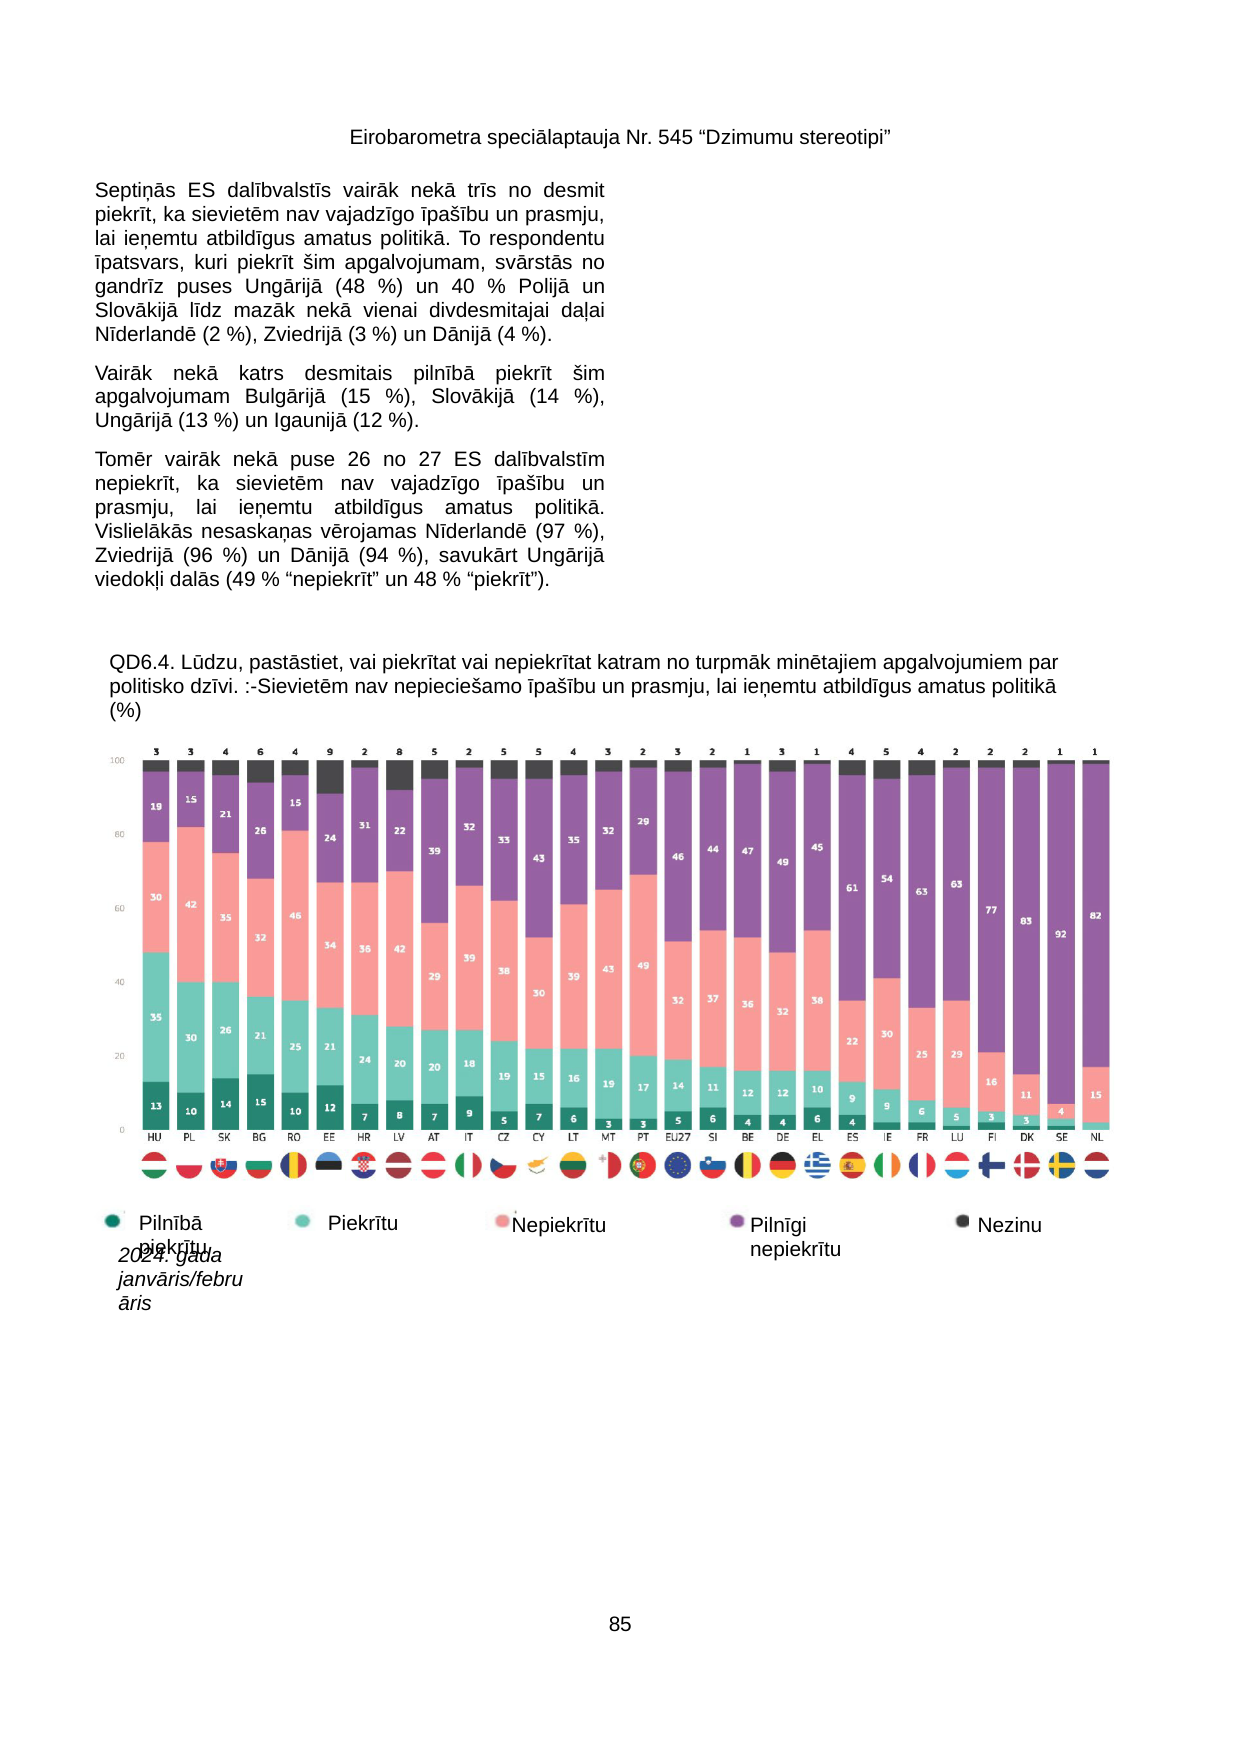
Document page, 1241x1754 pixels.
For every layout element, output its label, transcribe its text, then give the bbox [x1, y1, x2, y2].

text Tomēr vairāk nekā puse 26 no 27 ES dalībvalstīm nepiekrīt, ka sievietēm nav vajadzīgo īpašību un prasmju, lai ieņemtu atbildīgus amatus politikā. Vislielākās nesaskaņas vērojamas Nīderlandē (97 %), Zviedrijā (96 %) un Dānijā (94 %), savukārt Ungārijā viedokļi dalās (49 % “nepiekrīt” un 48 % “piekrīt”). [94, 447, 605, 591]
text Vairāk nekā katrs desmitais pilnībā piekrīt šim apgalvojumam Bulgārijā (15 %), Slovākijā (14 %), Ungārijā (13 %) un Igaunijā (12 %). [94, 360, 605, 432]
picture [754, 1219, 761, 1225]
text Septiņās ES dalībvalstīs vairāk nekā trīs no desmit piekrīt, ka sievietēm nav vajadzīgo īpašību un prasmju, lai ieņemtu atbildīgus amatus politikā. To respondentu īpatsvars, kuri piekrīt šim apgalvojumam, svārstās no gandrīz puses Ungārijā (48 %) un 40 % Polijā un Slovākijā līdz mazāk nekā vienai divdesmitajai daļai Nīderlandē (2 %), Zviedrijā (3 %) un Dānijā (4 %). [94, 178, 605, 346]
picture [100, 744, 1115, 1182]
picture [94, 1205, 969, 1231]
picture [514, 1220, 521, 1231]
picture [776, 1222, 781, 1231]
picture [541, 1222, 547, 1231]
